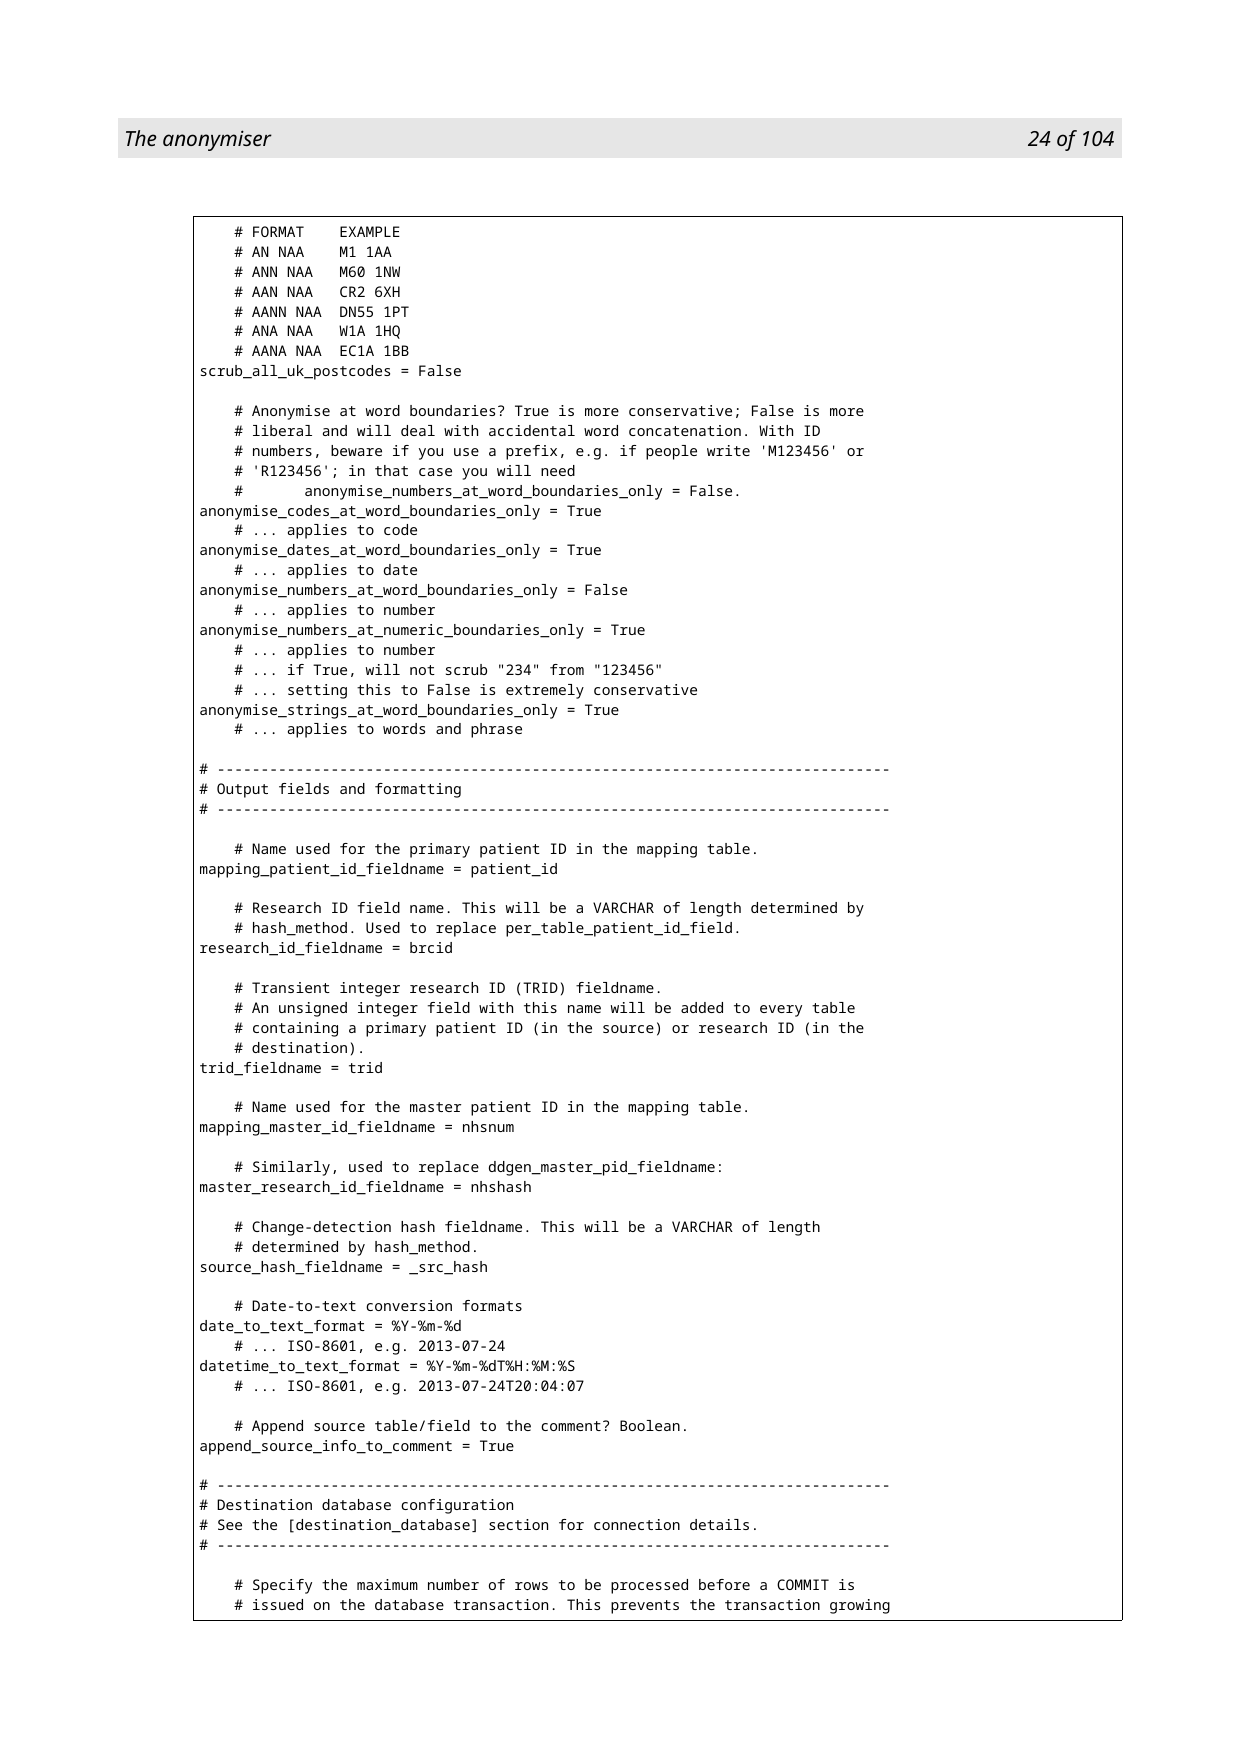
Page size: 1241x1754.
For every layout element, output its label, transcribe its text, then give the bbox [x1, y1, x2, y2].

table_header # FORMAT EXAMPLE # AN NAA M1 1AA # ANN NAA M60 1NW # AAN NAA CR2 6XH # AANN NAA DN55 1PT # ANA NAA W1A 1HQ # AANA NAA EC1A 1BB scrub_all_uk_postcodes = False # Anonymise at word boundaries? True is more conservative; False is more # liberal and will deal with accidental word concatenation. With ID # numbers, beware if you use a prefix, e.g. if people write 'M123456' or # 'R123456'; in that case you will need # anonymise_numbers_at_word_boundaries_only = False. anonymise_codes_at_word_boundaries_only = True # ... applies to code anonymise_dates_at_word_boundaries_only = True # ... applies to date anonymise_numbers_at_word_boundaries_only = False # ... applies to number anonymise_numbers_at_numeric_boundaries_only = True # ... applies to number # ... if True, will not scrub "234" from "123456" # ... setting this to False is extremely conservative anonymise_strings_at_word_boundaries_only = True # ... applies to words and phrase # ----------------------------------------------------------------------------- # Output fields and formatting # ----------------------------------------------------------------------------- # Name used for the primary patient ID in the mapping table. mapping_patient_id_fieldname = patient_id # Research ID field name. This will be a VARCHAR of length determined by # hash_method. Used to replace per_table_patient_id_field. research_id_fieldname = brcid # Transient integer research ID (TRID) fieldname. # An unsigned integer field with this name will be added to every table # containing a primary patient ID (in the source) or research ID (in the # destination). trid_fieldname = trid # Name used for the master patient ID in the mapping table. mapping_master_id_fieldname = nhsnum # Similarly, used to replace ddgen_master_pid_fieldname: master_research_id_fieldname = nhshash # Change-detection hash fieldname. This will be a VARCHAR of length # determined by hash_method. source_hash_fieldname = _src_hash # Date-to-text conversion formats date_to_text_format = %Y-%m-%d # ... ISO-8601, e.g. 2013-07-24 datetime_to_text_format = %Y-%m-%dT%H:%M:%S # ... ISO-8601, e.g. 2013-07-24T20:04:07 # Append source table/field to the comment? Boolean. append_source_info_to_comment = True # ----------------------------------------------------------------------------- # Destination database configuration # See the [destination_database] section for connection details. # ----------------------------------------------------------------------------- # Specify the maximum number of rows to be processed before a COMMIT is # issued on the database transaction. This prevents the transaction growing [194, 217, 1122, 1620]
